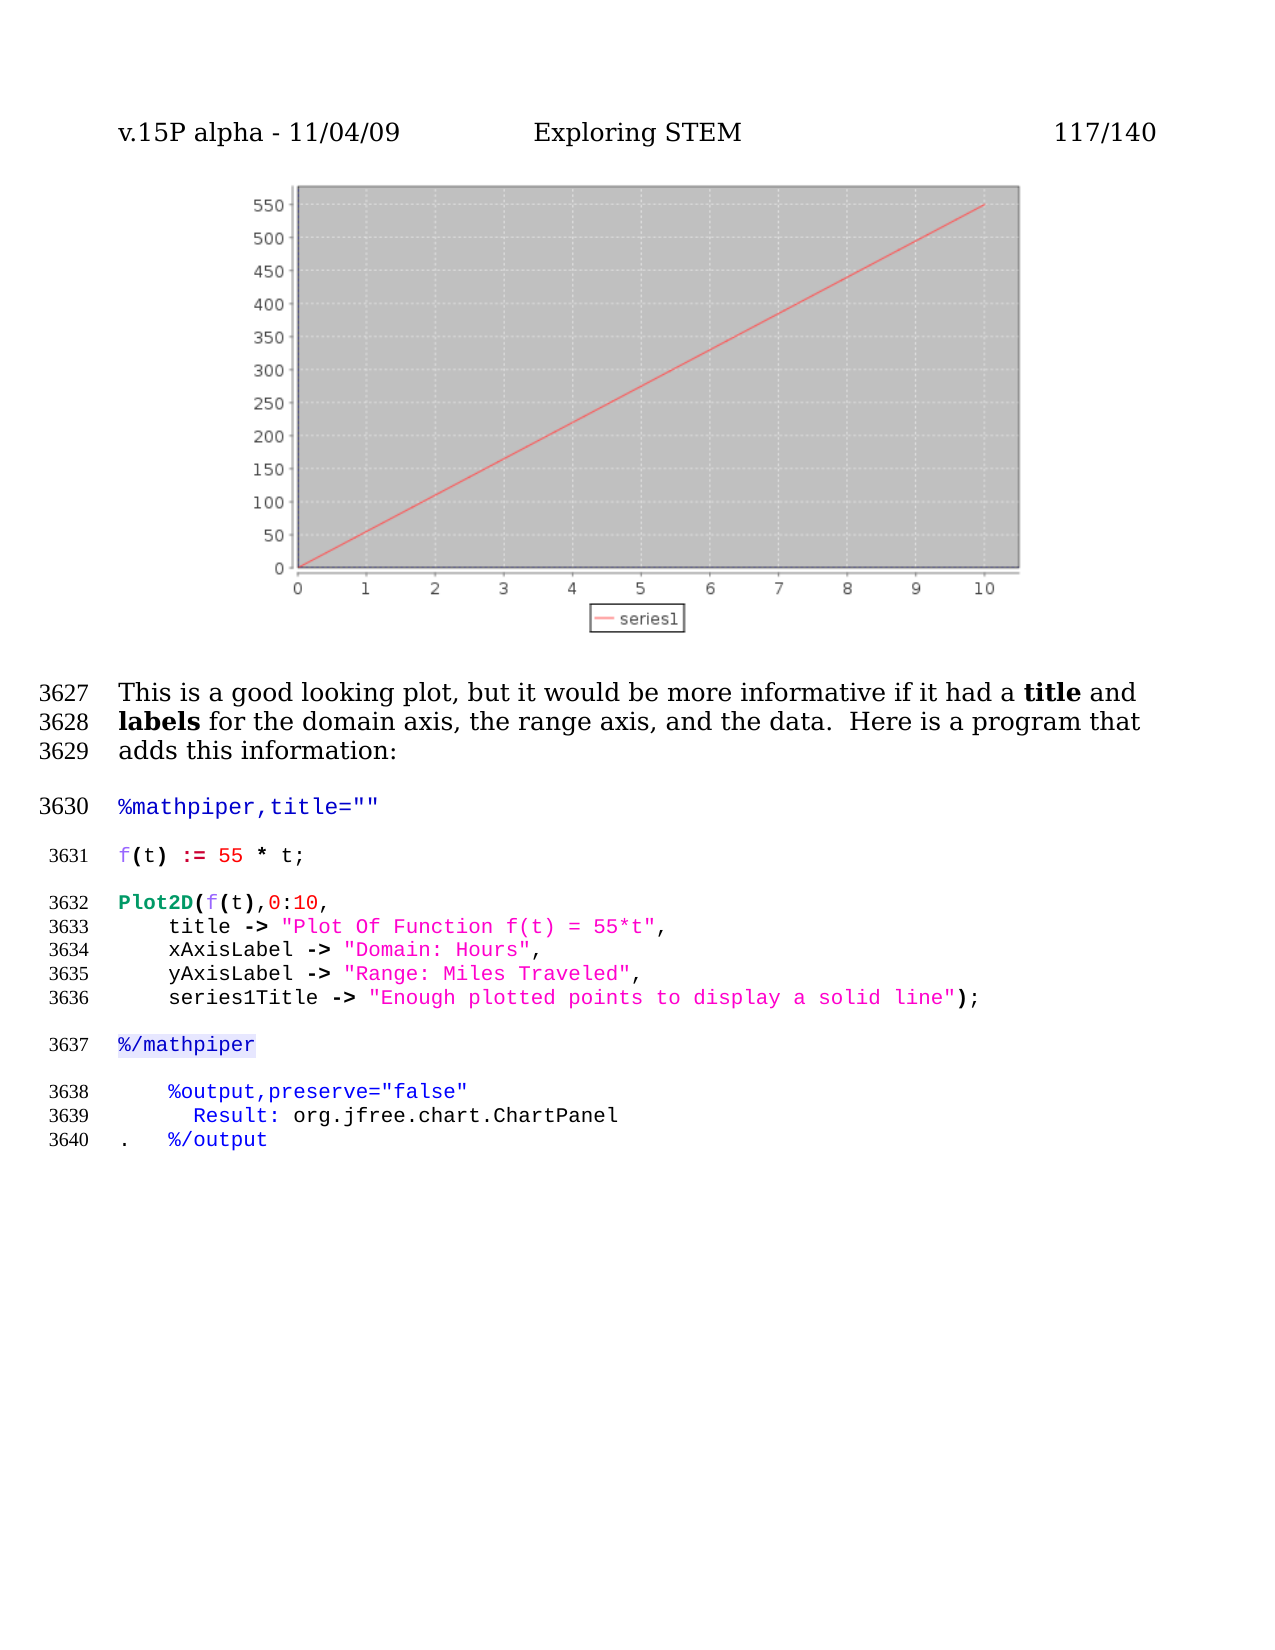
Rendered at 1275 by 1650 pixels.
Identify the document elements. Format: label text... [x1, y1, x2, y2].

text title -> "Plot Of Function f(t) = 55*t", [118, 916, 1157, 939]
text %output,preserve="false" [118, 1081, 1157, 1105]
text f(t) := 55 * t; [118, 845, 1157, 868]
text %/mathpiper [118, 1034, 1157, 1058]
text . %/output [118, 1128, 1157, 1152]
text Plot2D(f(t),0:10, [118, 892, 1157, 916]
text %mathpiper,title="" [118, 795, 1157, 821]
text Result: org.jfree.chart.ChartPanel [118, 1105, 1157, 1128]
text xAxisLabel -> "Domain: Hours", [118, 939, 1157, 963]
text yAxisLabel -> "Range: Miles Traveled", [118, 963, 1157, 987]
picture [240, 176, 1035, 634]
text series1Title -> "Enough plotted points to display a solid line"); [118, 987, 1157, 1010]
text This is a good looking plot, but it would be more informative if it had a title and labels for the domain axis, the range axis, and the data. Here is a program that adds this information: [118, 678, 1157, 766]
